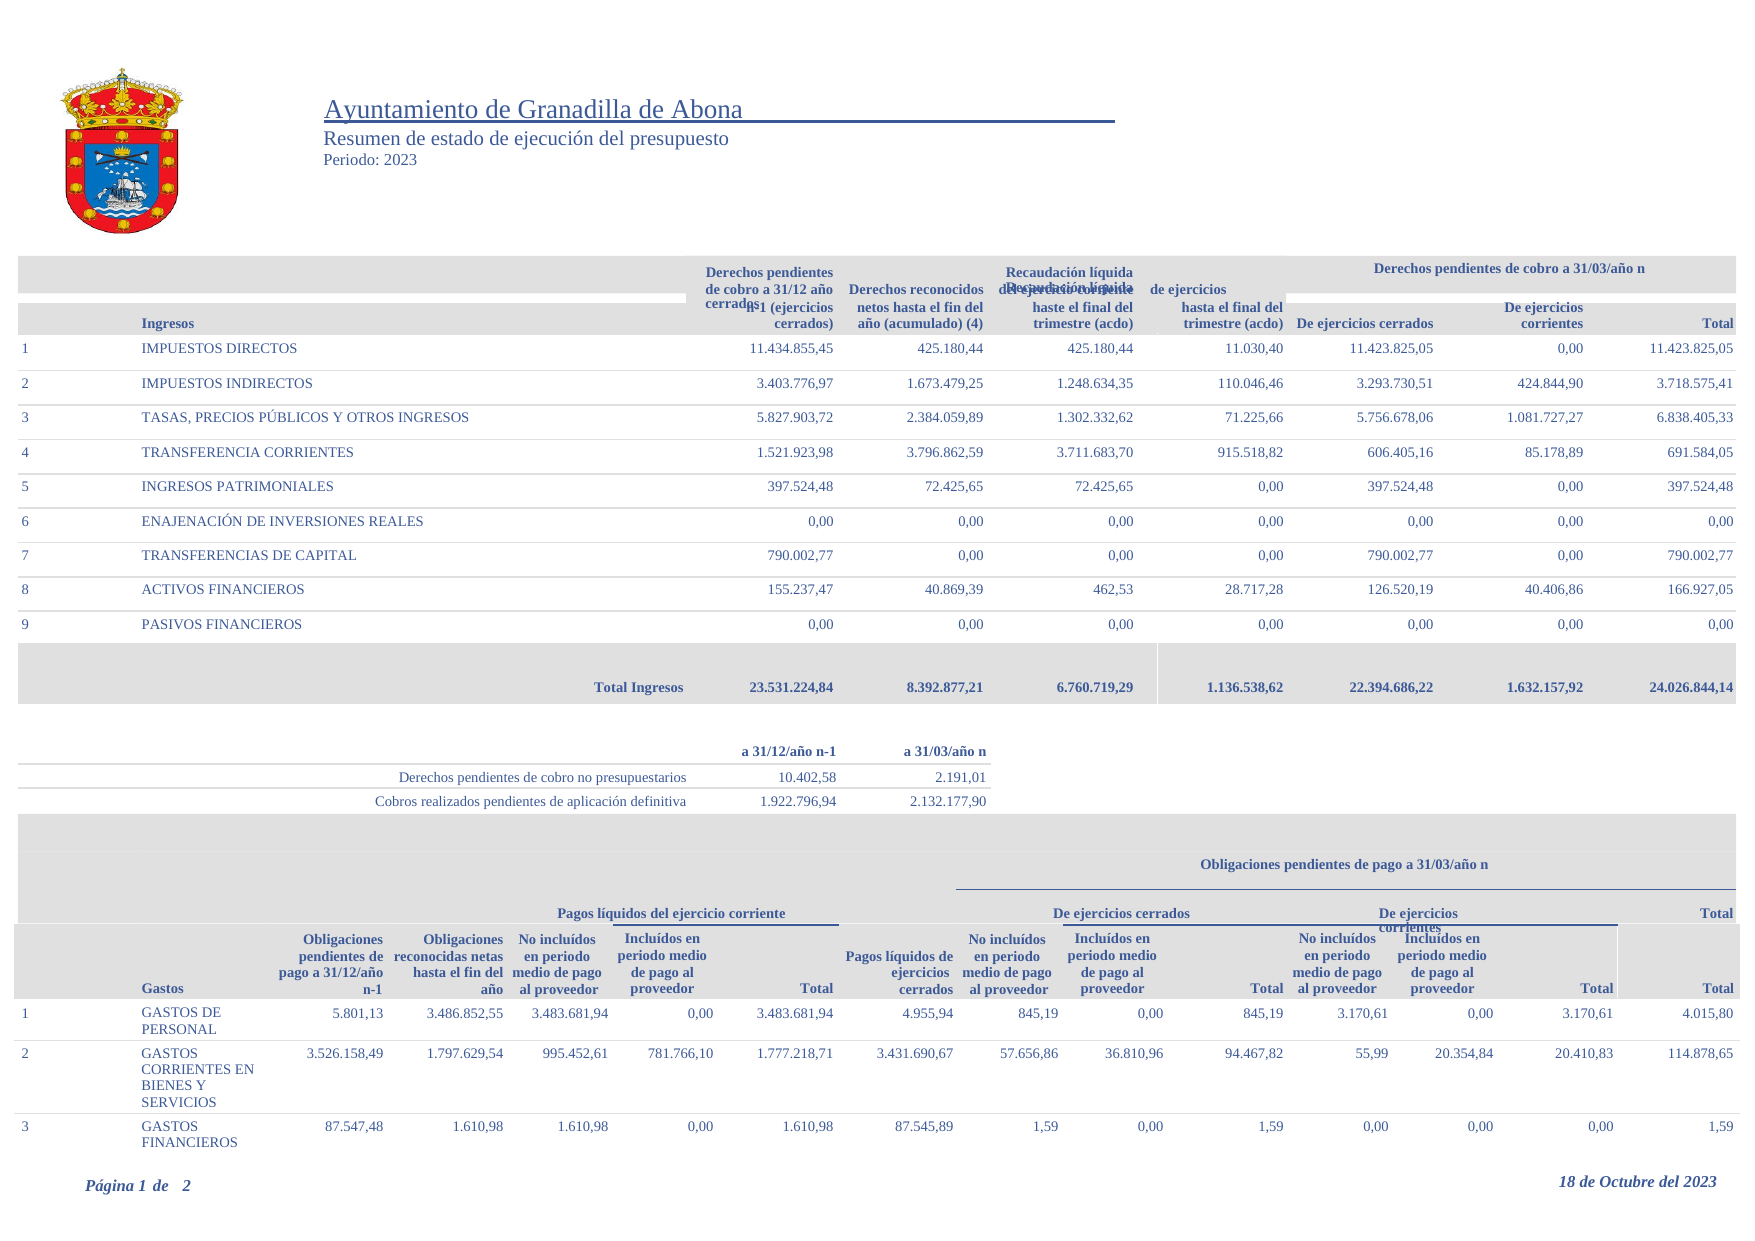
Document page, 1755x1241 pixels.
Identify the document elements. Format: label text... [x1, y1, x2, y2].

table_cell a 31/12/año n-1 [714, 704, 847, 763]
table_cell 0,00 [1469, 475, 1616, 507]
table_cell 126.520,19 [1290, 578, 1469, 610]
table_cell [1158, 704, 1290, 763]
table_cell 24.026.844,14 [1616, 643, 1736, 704]
table_cell 28.717,28 [1158, 578, 1290, 610]
table_cell [1616, 763, 1736, 787]
table_cell 3 [18, 406, 85, 438]
table_cell 11.030,40 [1158, 335, 1290, 370]
table_cell 20.354,84 [1393, 1041, 1524, 1112]
table_cell 1.797.629,54 [405, 1041, 517, 1112]
table_cell 3.526.158,49 [267, 1041, 405, 1112]
table_header Incluídos en periodo medio de pago al proveedor [613, 926, 735, 998]
table_cell 1.632.157,92 [1469, 643, 1616, 704]
table_cell 3.170,61 [1524, 999, 1617, 1039]
table_cell 425.180,44 [991, 335, 1157, 370]
table_cell TRANSFERENCIA CORRIENTES [85, 440, 714, 473]
table_cell TRANSFERENCIAS DE CAPITAL [85, 543, 714, 576]
table_cell 0,00 [1469, 509, 1616, 542]
table_cell 0,00 [1158, 543, 1290, 576]
table_cell 2 [14, 1041, 85, 1112]
table_cell [85, 704, 714, 763]
subtitle Resumen de estado de ejecución del presupuesto [323, 129, 1752, 150]
table_cell [18, 765, 85, 787]
table_cell 110.046,46 [1158, 371, 1290, 404]
table_cell 1.521.923,98 [714, 440, 847, 473]
table_cell IMPUESTOS INDIRECTOS [85, 371, 714, 404]
table_header No incluídos en periodo medio de pago al proveedor [1288, 926, 1393, 998]
table_cell [991, 763, 1157, 787]
table_header De ejercicios corrientes [1469, 303, 1616, 334]
table_cell 790.002,77 [1616, 543, 1736, 576]
table_header Total [735, 926, 839, 998]
table_cell 0,00 [1158, 612, 1290, 643]
table_cell 0,00 [613, 999, 735, 1039]
table_cell 0,00 [1290, 612, 1469, 643]
table_header Ingresos [85, 303, 686, 334]
table_header Total [1616, 303, 1736, 334]
table_cell 0,00 [1158, 509, 1290, 542]
table_header Total [1194, 926, 1288, 998]
table_cell Total Ingresos [85, 643, 714, 704]
table_cell 691.584,05 [1616, 440, 1736, 473]
table_cell 0,00 [1469, 335, 1616, 370]
table_cell GASTOS DE PERSONAL [85, 999, 267, 1039]
table_cell 0,00 [847, 543, 991, 576]
table_cell 11.423.825,05 [1290, 335, 1469, 370]
table_cell 8 [18, 578, 85, 610]
table_cell 845,19 [977, 999, 1063, 1039]
table_cell 3.796.862,59 [847, 440, 991, 473]
table_cell Derechos pendientes de cobro no presupuestarios [85, 765, 714, 787]
table_cell 995.452,61 [518, 1041, 613, 1112]
table_cell 1,59 [1618, 1114, 1740, 1159]
table_cell 0,00 [1158, 475, 1290, 507]
table_cell 166.927,05 [1616, 578, 1736, 610]
table_cell 5.756.678,06 [1290, 406, 1469, 438]
table_cell 6.760.719,29 [991, 643, 1157, 704]
table_cell 1.081.727,27 [1469, 406, 1616, 438]
table_cell 790.002,77 [1290, 543, 1469, 576]
table_cell 0,00 [1616, 612, 1736, 643]
table_cell GASTOS CORRIENTES EN BIENES Y SERVICIOS [85, 1041, 267, 1112]
table_cell 87.545,89 [839, 1114, 977, 1159]
table_cell 0,00 [1063, 999, 1194, 1039]
table_cell 10.402,58 [714, 765, 847, 787]
table_cell 0,00 [991, 612, 1157, 643]
table_cell 0,00 [1616, 509, 1736, 542]
table_cell 0,00 [714, 509, 847, 542]
table_cell 0,00 [1469, 543, 1616, 576]
table_cell ENAJENACIÓN DE INVERSIONES REALES [85, 509, 714, 542]
table_cell 7 [18, 543, 85, 576]
table_cell 72.425,65 [847, 475, 991, 507]
table_cell 94.467,82 [1194, 1041, 1288, 1112]
table_cell 1.610,98 [405, 1114, 517, 1159]
table_cell 2.191,01 [847, 765, 991, 787]
table_cell 3.431.690,67 [839, 1041, 977, 1112]
table_cell [991, 787, 1157, 813]
table_cell Cobros realizados pendientes de aplicación definitiva [85, 789, 714, 813]
table_header Obligaciones Obligaciones No incluídos pendientes de reconocidas netas en periodo pago a 31/12/año hasta el fin del medio de pago n-1 año al proveedor [267, 924, 613, 998]
table_cell 4.955,94 [839, 999, 977, 1039]
table_cell 72.425,65 [991, 475, 1157, 507]
table_cell GASTOS FINANCIEROS [85, 1114, 267, 1159]
table_cell 3.486.852,55 [405, 999, 517, 1039]
table_cell 1.777.218,71 [735, 1041, 839, 1112]
table_cell [18, 704, 85, 763]
table_cell IMPUESTOS DIRECTOS [85, 335, 714, 370]
table_cell 397.524,48 [1616, 475, 1736, 507]
table_cell 40.869,39 [847, 578, 991, 610]
table_cell 3 [14, 1114, 85, 1159]
table_cell 0,00 [1063, 1114, 1194, 1159]
table_cell 6.838.405,33 [1616, 406, 1736, 438]
table_header Incluídos en periodo medio de pago al proveedor [1063, 926, 1194, 998]
table_cell 1.248.634,35 [991, 371, 1157, 404]
table_header Total [1524, 926, 1617, 998]
table_cell 23.531.224,84 [714, 643, 847, 704]
table_header Total [1618, 924, 1740, 998]
table_cell TASAS, PRECIOS PÚBLICOS Y OTROS INGRESOS [85, 406, 714, 438]
table_cell 397.524,48 [1290, 475, 1469, 507]
table_cell 1 [14, 999, 85, 1039]
table_cell 11.423.825,05 [1616, 335, 1736, 370]
table_cell 1,59 [977, 1114, 1063, 1159]
table_cell PASIVOS FINANCIEROS [85, 612, 714, 643]
table_cell 1.302.332,62 [991, 406, 1157, 438]
table_cell 114.878,65 [1618, 1041, 1740, 1112]
table_cell 5.801,13 [267, 999, 405, 1039]
table_cell 6 [18, 509, 85, 542]
table_cell 845,19 [1194, 999, 1288, 1039]
table_cell 0,00 [1393, 999, 1524, 1039]
table_header De ejercicios cerrados [1290, 303, 1469, 334]
table_cell 40.406,86 [1469, 578, 1616, 610]
table_cell INGRESOS PATRIMONIALES [85, 475, 714, 507]
table_cell 0,00 [847, 612, 991, 643]
table_cell 1.610,98 [735, 1114, 839, 1159]
table_cell 0,00 [1288, 1114, 1393, 1159]
table_cell 3.170,61 [1288, 999, 1393, 1039]
table_cell 3.483.681,94 [735, 999, 839, 1039]
table_cell 36.810,96 [1063, 1041, 1194, 1112]
table_cell 5 [18, 475, 85, 507]
table_cell 606.405,16 [1290, 440, 1469, 473]
table_cell 0,00 [1524, 1114, 1617, 1159]
table_cell [1158, 763, 1290, 787]
table_cell ACTIVOS FINANCIEROS [85, 578, 714, 610]
table_cell 2.384.059,89 [847, 406, 991, 438]
table_cell 71.225,66 [1158, 406, 1290, 438]
table_cell 397.524,48 [714, 475, 847, 507]
table_cell 3.711.683,70 [991, 440, 1157, 473]
table_cell [1469, 704, 1616, 763]
table_cell 1.673.479,25 [847, 371, 991, 404]
table_cell [991, 704, 1157, 763]
subtitle Periodo: 2023 [323, 150, 1752, 169]
table_cell 3.483.681,94 [518, 999, 613, 1039]
table_cell 87.547,48 [267, 1114, 405, 1159]
table_cell 0,00 [991, 509, 1157, 542]
table_cell 915.518,82 [1158, 440, 1290, 473]
table_cell [1616, 787, 1736, 813]
table_cell 424.844,90 [1469, 371, 1616, 404]
table_cell [18, 643, 85, 704]
table_cell 1,59 [1194, 1114, 1288, 1159]
table_cell 0,00 [714, 612, 847, 643]
table_cell [1469, 787, 1616, 813]
table_cell 5.827.903,72 [714, 406, 847, 438]
table_cell 790.002,77 [714, 543, 847, 576]
table_cell 8.392.877,21 [847, 643, 991, 704]
table_cell a 31/03/año n [847, 704, 991, 763]
table_cell 0,00 [1393, 1114, 1524, 1159]
table_cell 9 [18, 612, 85, 643]
table_cell [1616, 704, 1736, 763]
table_cell 2.132.177,90 [847, 789, 991, 813]
table_cell 1 [18, 335, 85, 370]
table_cell 2 [18, 371, 85, 404]
table_header No incluídos Pagos líquidos de en periodo ejercicios medio de pago cerrados al proveedor [839, 924, 1063, 998]
table_cell 85.178,89 [1469, 440, 1616, 473]
table_cell 4.015,80 [1618, 999, 1740, 1039]
table_cell 1.610,98 [518, 1114, 613, 1159]
table_cell 4 [18, 440, 85, 473]
table_cell 0,00 [1469, 612, 1616, 643]
table_cell 1.136.538,62 [1158, 643, 1290, 704]
table_cell [1158, 787, 1290, 813]
table_cell 425.180,44 [847, 335, 991, 370]
table_cell 11.434.855,45 [714, 335, 847, 370]
table_cell 0,00 [847, 509, 991, 542]
table_cell 0,00 [1290, 509, 1469, 542]
table_cell [1469, 763, 1616, 787]
table_cell [1290, 763, 1469, 787]
table_cell 3.403.776,97 [714, 371, 847, 404]
table_cell 57.656,86 [977, 1041, 1063, 1112]
table_cell [1290, 787, 1469, 813]
table_cell 155.237,47 [714, 578, 847, 610]
table_header [18, 303, 85, 334]
table_cell 0,00 [991, 543, 1157, 576]
table_cell 20.410,83 [1524, 1041, 1617, 1112]
table_header Gastos [14, 924, 267, 998]
table_cell 0,00 [613, 1114, 735, 1159]
table_cell 22.394.686,22 [1290, 643, 1469, 704]
table_cell [1290, 704, 1469, 763]
table_cell 3.718.575,41 [1616, 371, 1736, 404]
table_cell 55,99 [1288, 1041, 1393, 1112]
table_cell 781.766,10 [613, 1041, 735, 1112]
table_header Incluídos en periodo medio de pago al proveedor [1393, 926, 1524, 998]
table_cell 3.293.730,51 [1290, 371, 1469, 404]
table_cell [18, 789, 85, 813]
table_cell 1.922.796,94 [714, 789, 847, 813]
table_cell 462,53 [991, 578, 1157, 610]
